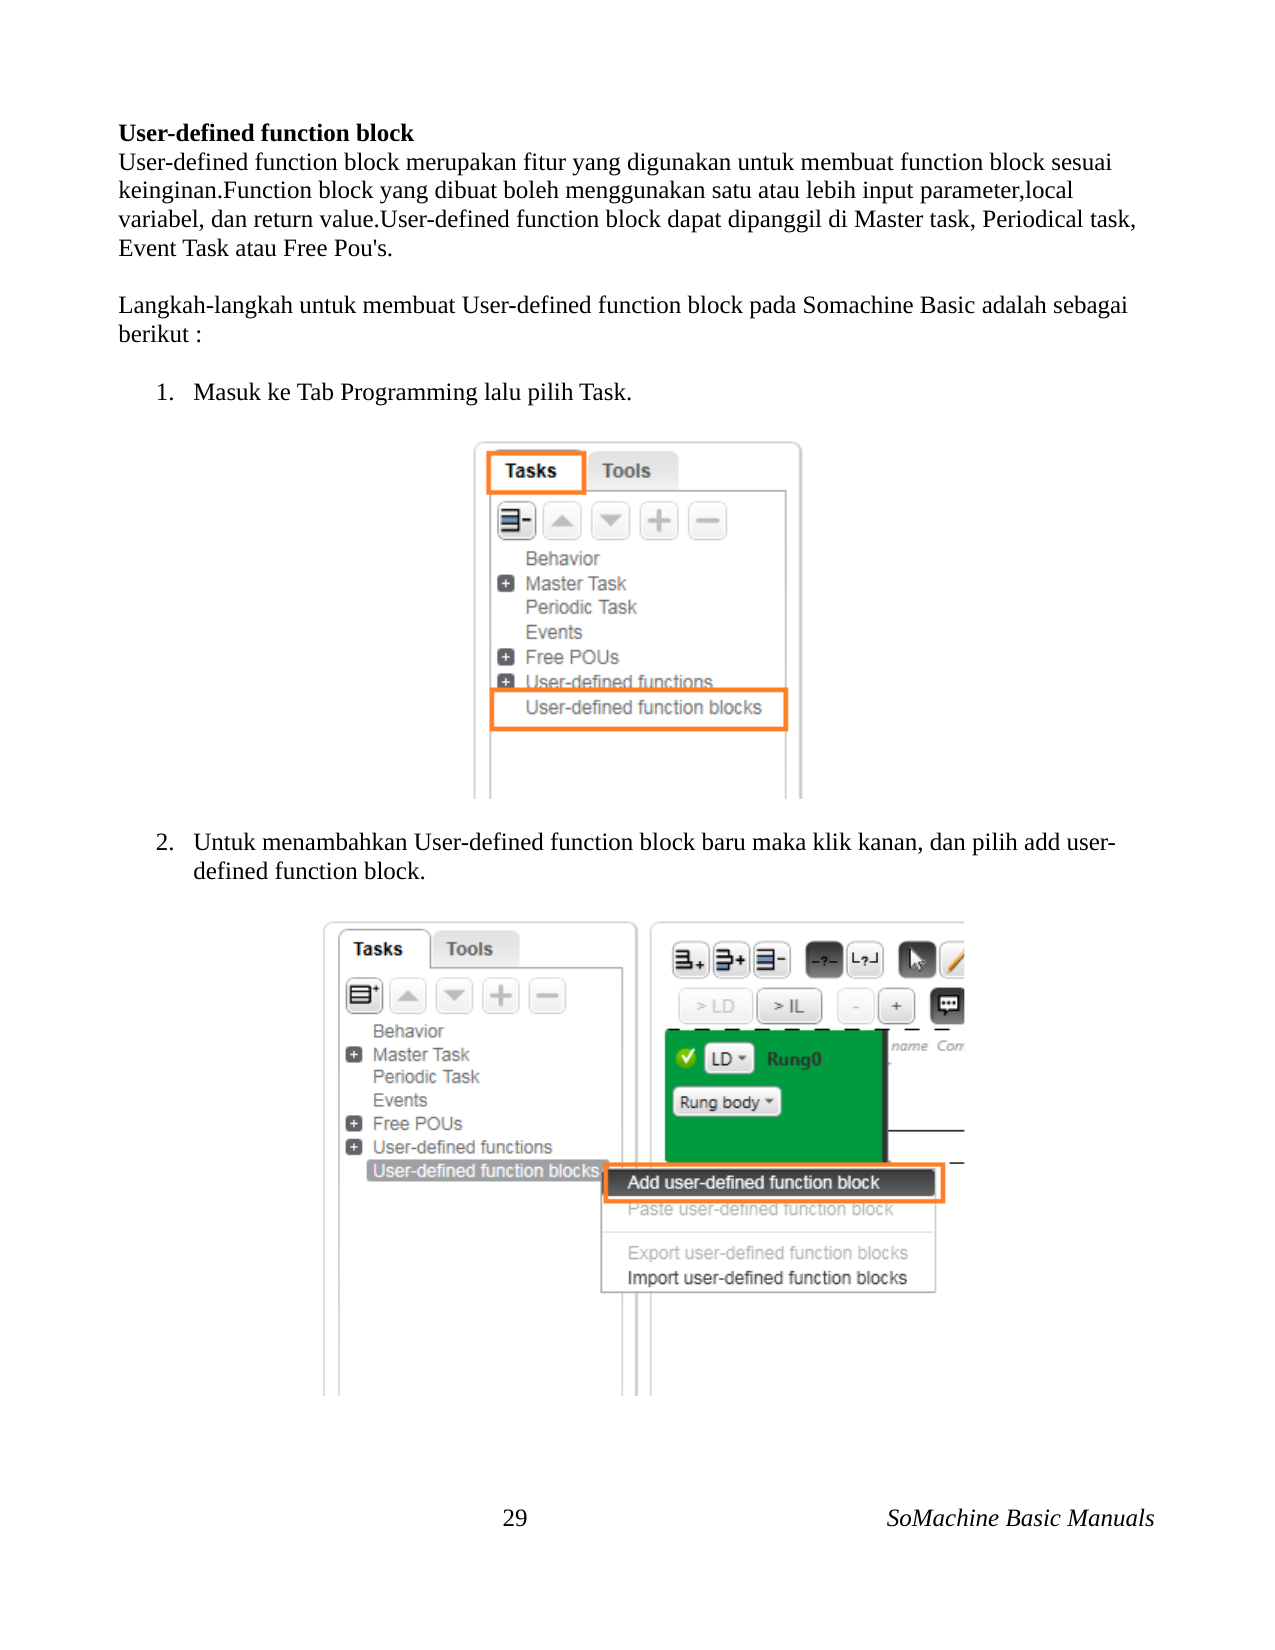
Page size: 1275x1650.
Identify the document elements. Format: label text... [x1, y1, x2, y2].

picture [310, 913, 965, 1396]
picture [460, 434, 815, 799]
list Masuk ke Tab Programming lalu pilih Task. [156, 377, 1157, 406]
text Langkah-langkah untuk membuat User-defined function block pada Somachine Basic adalah sebagai berikut : [118, 291, 1157, 348]
text User-defined function block [118, 118, 1157, 147]
text User-defined function block merupakan fitur yang digunakan untuk membuat function block sesuai keinginan.Function block yang dibuat boleh menggunakan satu atau lebih input parameter,local variabel, dan return value.User-defined function block dapat dipanggil di Master task, Periodical task, Event Task atau Free Pou's. [118, 147, 1157, 262]
list Untuk menambahkan User-defined function block baru maka klik kanan, dan pilih add user-defined function block. [156, 827, 1157, 885]
